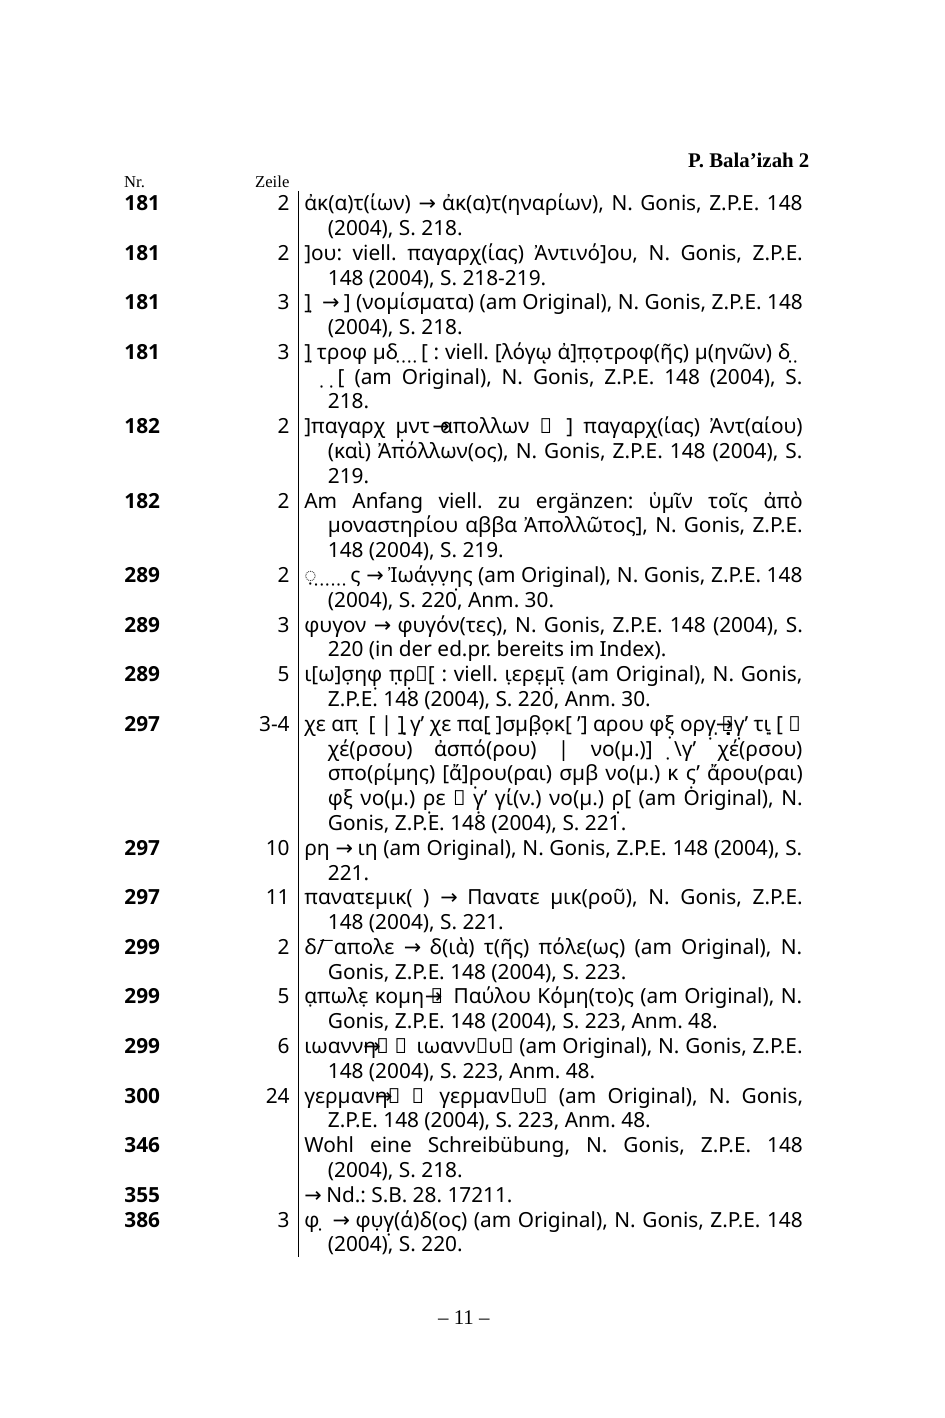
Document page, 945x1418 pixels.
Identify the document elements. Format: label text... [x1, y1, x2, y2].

table_cell 300 [118, 1083, 207, 1133]
table_cell ρη → ιη (am Original), N. Gonis, Z.P.E. 148 (2004), S. 221. [299, 835, 809, 885]
table_cell 3 [207, 340, 298, 414]
table_cell 2 [207, 563, 298, 612]
table_cell [207, 1133, 298, 1182]
table_cell 5 [207, 984, 298, 1034]
table_cell α̣πωλε̣ κομη → Παύλου Κόμη(το)ς (am Original), N. Gonis, Z.P.E. 148 (2004), S. 223, Anm. 48. [299, 984, 809, 1034]
table_cell χε απ ̣ [ | ] ̣γ’ χε πα[ ̣]σμβ̣ο̣κ[ ’] αρου φξ̣ οργ̣ ̣γ̣’ τι̣ ̣[ → χέ(ρσου) ἀσπό(ρου) | νο(μ.)] ̣\γ’ χέ(ρσου) σπο(ρίμης) [ἄ]ρ̣ου(ραι) σμβ νο(μ.) κ ς̣’ ἄρου(ραι) φξ νο(μ.) ρ̣ε  γ̣’ γί(ν.) νο(μ.) ρ̣[ (am Original), N. Gonis, Z.P.E. 148 (2004), S. 221. [299, 711, 809, 835]
table_cell 182 [118, 488, 207, 563]
table_cell 10 [207, 835, 298, 885]
table_cell 2 [207, 240, 298, 290]
table_cell ] ̣ → ] (νομίσματα) (am Original), N. Gonis, Z.P.E. 148 (2004), S. 218. [299, 290, 809, 339]
table_cell 297 [118, 711, 207, 835]
table_cell ι[ω]σ̣ηφ̣ π̣ρ̣[ : viell. ι̣ερε̣μ̣ῑ̣ (am Original), N. Gonis, Z.P.E. 148 (2004), S. 220, Anm. 30. [299, 662, 809, 711]
table_cell 297 [118, 885, 207, 934]
table_cell ]παγαρχ μ̣ντ απολλων → ] παγαρχ(ίας) Ἀντ(αίου) (καὶ) Ἀπόλλων(ος), N. Gonis, Z.P.E. 148 (2004), S. 219. [299, 414, 809, 488]
table_cell 299 [118, 935, 207, 984]
table_cell 181 [118, 191, 207, 240]
table_cell [207, 1183, 298, 1207]
table_cell ̣ ̣ ̣ ̣ ̣ ̣ ̣ς → Ἰωάν̣ν̣η̣ς (am Original), N. Gonis, Z.P.E. 148 (2004), S. 220, Anm. 30. [299, 563, 809, 612]
table_cell φυγον → φυγόν(τες), N. Gonis, Z.P.E. 148 (2004), S. 220 (in der ed.pr. bereits im Index). [299, 612, 809, 662]
table_cell 297 [118, 835, 207, 885]
table_cell 289 [118, 612, 207, 662]
table_cell 3-4 [207, 711, 298, 835]
table_cell ιωαννη → ιωαννυ (am Original), N. Gonis, Z.P.E. 148 (2004), S. 223, Anm. 48. [299, 1034, 809, 1083]
table_cell 2 [207, 414, 298, 488]
table_cell 24 [207, 1083, 298, 1133]
table_cell Wohl eine Schreibübung, N. Gonis, Z.P.E. 148 (2004), S. 218. [299, 1133, 809, 1182]
table_cell 299 [118, 1034, 207, 1083]
table_cell 5 [207, 662, 298, 711]
table_cell 181 [118, 340, 207, 414]
table_cell 289 [118, 662, 207, 711]
table_cell 181 [118, 240, 207, 290]
table_cell 181 [118, 290, 207, 339]
table_cell 3 [207, 290, 298, 339]
table_cell 299 [118, 984, 207, 1034]
table_cell 2 [207, 191, 298, 240]
table_cell ἀκ(α)τ(ίων) → ἀκ(α)τ(ηναρίων), N. Gonis, Z.P.E. 148 (2004), S. 218. [299, 191, 809, 240]
table_cell 386 [118, 1207, 207, 1257]
table_cell → Nd.: S.B. 28. 17211. [299, 1183, 809, 1207]
table_cell δ/͞ απολε → δ(ιὰ) τ(ῆς) πόλε(ως) (am Original), N. Gonis, Z.P.E. 148 (2004), S. 223. [299, 935, 809, 984]
table_cell 355 [118, 1183, 207, 1207]
table_cell 182 [118, 414, 207, 488]
table_cell γερμανη → γερμανυ (am Original), N. Gonis, Z.P.E. 148 (2004), S. 223, Anm. 48. [299, 1083, 809, 1133]
table_cell 3 [207, 612, 298, 662]
table_cell φ ̣ → φυ̣γ̣(ά)δ(ος) (am Original), N. Gonis, Z.P.E. 148 (2004), S. 220. [299, 1207, 809, 1257]
table_cell 2 [207, 488, 298, 563]
table_cell ] ̣τροφ μδ ̣ ̣ ̣ ̣[ : viell. [λόγῳ ἀ]π̣ο̣τροφ(ῆς) μ(ηνῶν) δ ̣ ̣ ̣ ̣[ (am Original), N. Gonis, Z.P.E. 148 (2004), S. 218. [299, 340, 809, 414]
table_cell 2 [207, 935, 298, 984]
table_cell ]ου: viell. παγαρχ(ίας) Ἀντινό]ου, N. Gonis, Z.P.E. 148 (2004), S. 218-219. [299, 240, 809, 290]
table_cell Am Anfang viell. zu ergänzen: ὑμῖν τοῖς ἀπὸ μοναστηρίου αββα Ἀπολλῶτος], N. Gonis, Z.P.E. 148 (2004), S. 219. [299, 488, 809, 563]
table_cell 346 [118, 1133, 207, 1182]
table_cell 11 [207, 885, 298, 934]
table_cell 6 [207, 1034, 298, 1083]
table_cell 3 [207, 1207, 298, 1257]
table_cell πανατεμικ( ) → Πανατε μικ(ροῦ), N. Gonis, Z.P.E. 148 (2004), S. 221. [299, 885, 809, 934]
table_cell 289 [118, 563, 207, 612]
